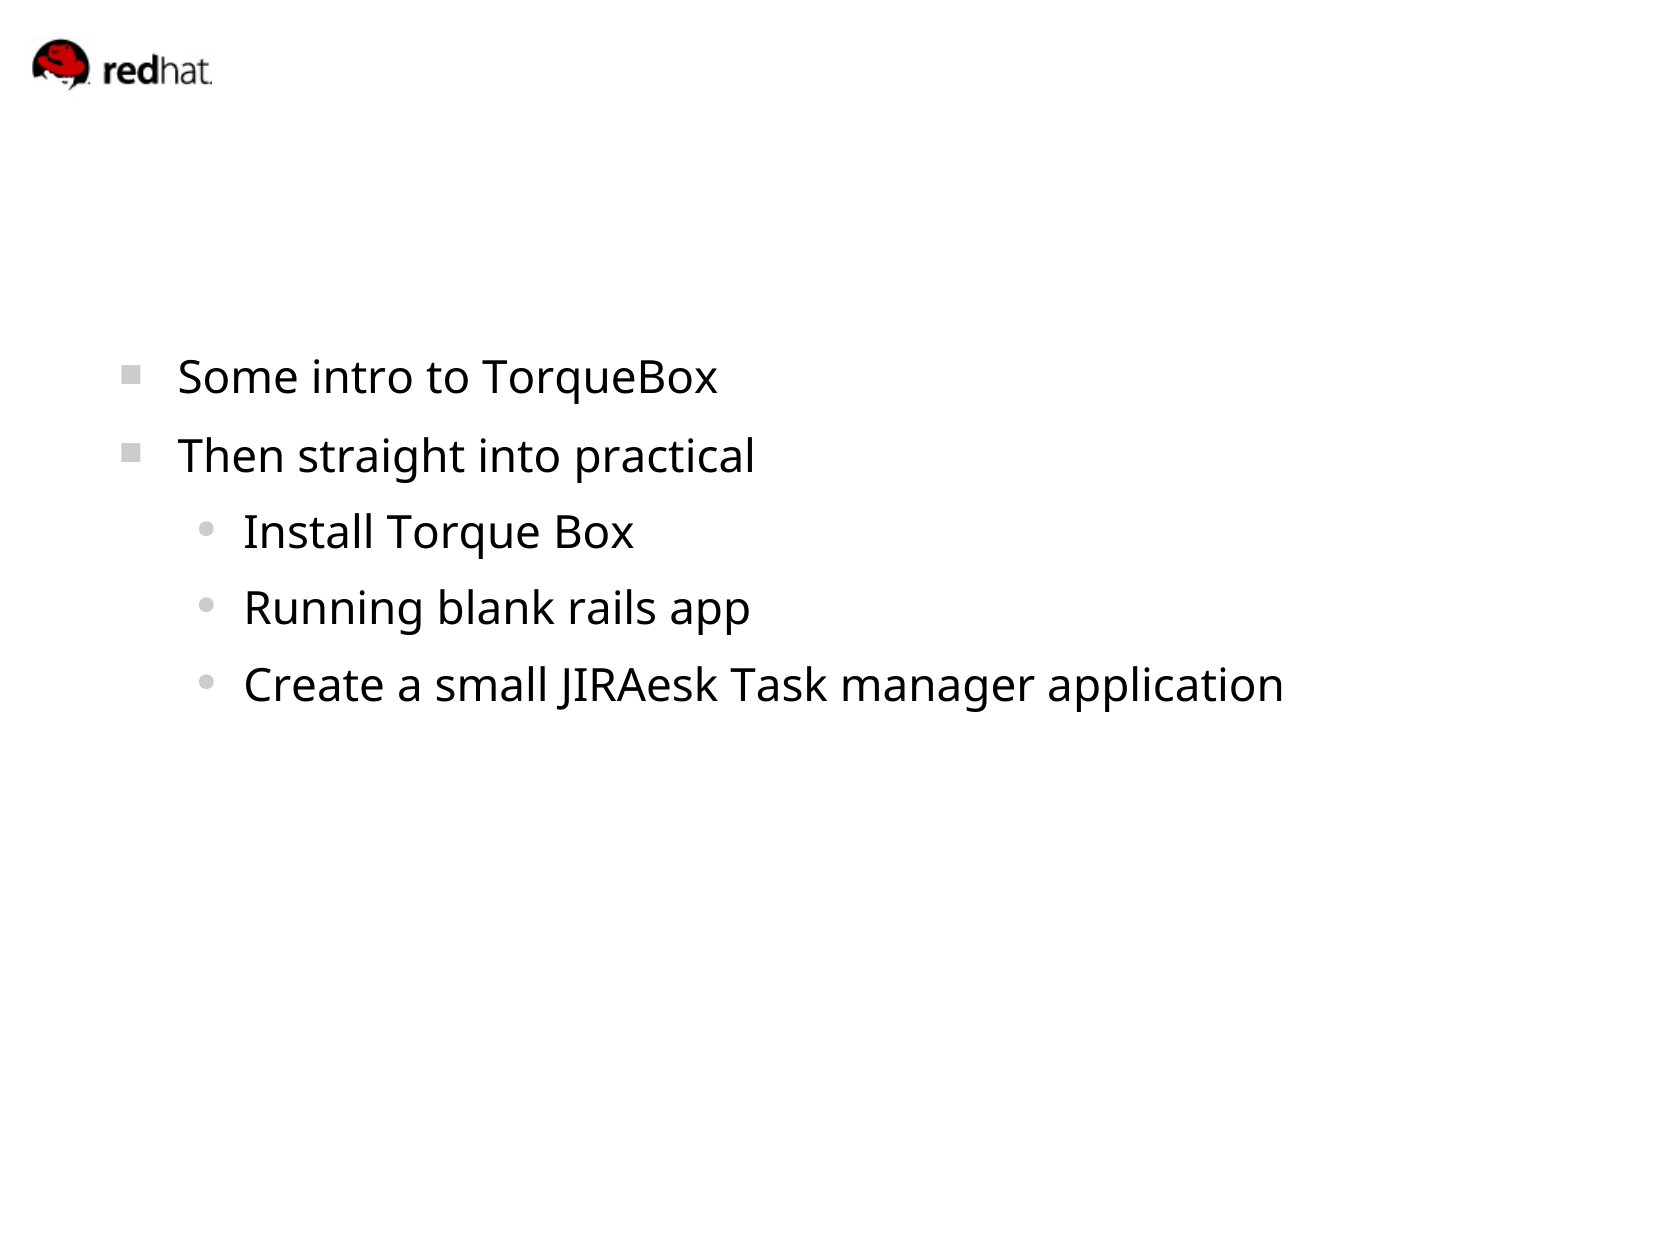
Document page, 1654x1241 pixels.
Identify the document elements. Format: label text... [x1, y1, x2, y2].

picture [31, 37, 212, 98]
list Some intro to TorqueBox Then straight into practical Install Torque Box Running blank rails app Create a small JIRAesk Task manager application [121, 344, 1534, 1127]
